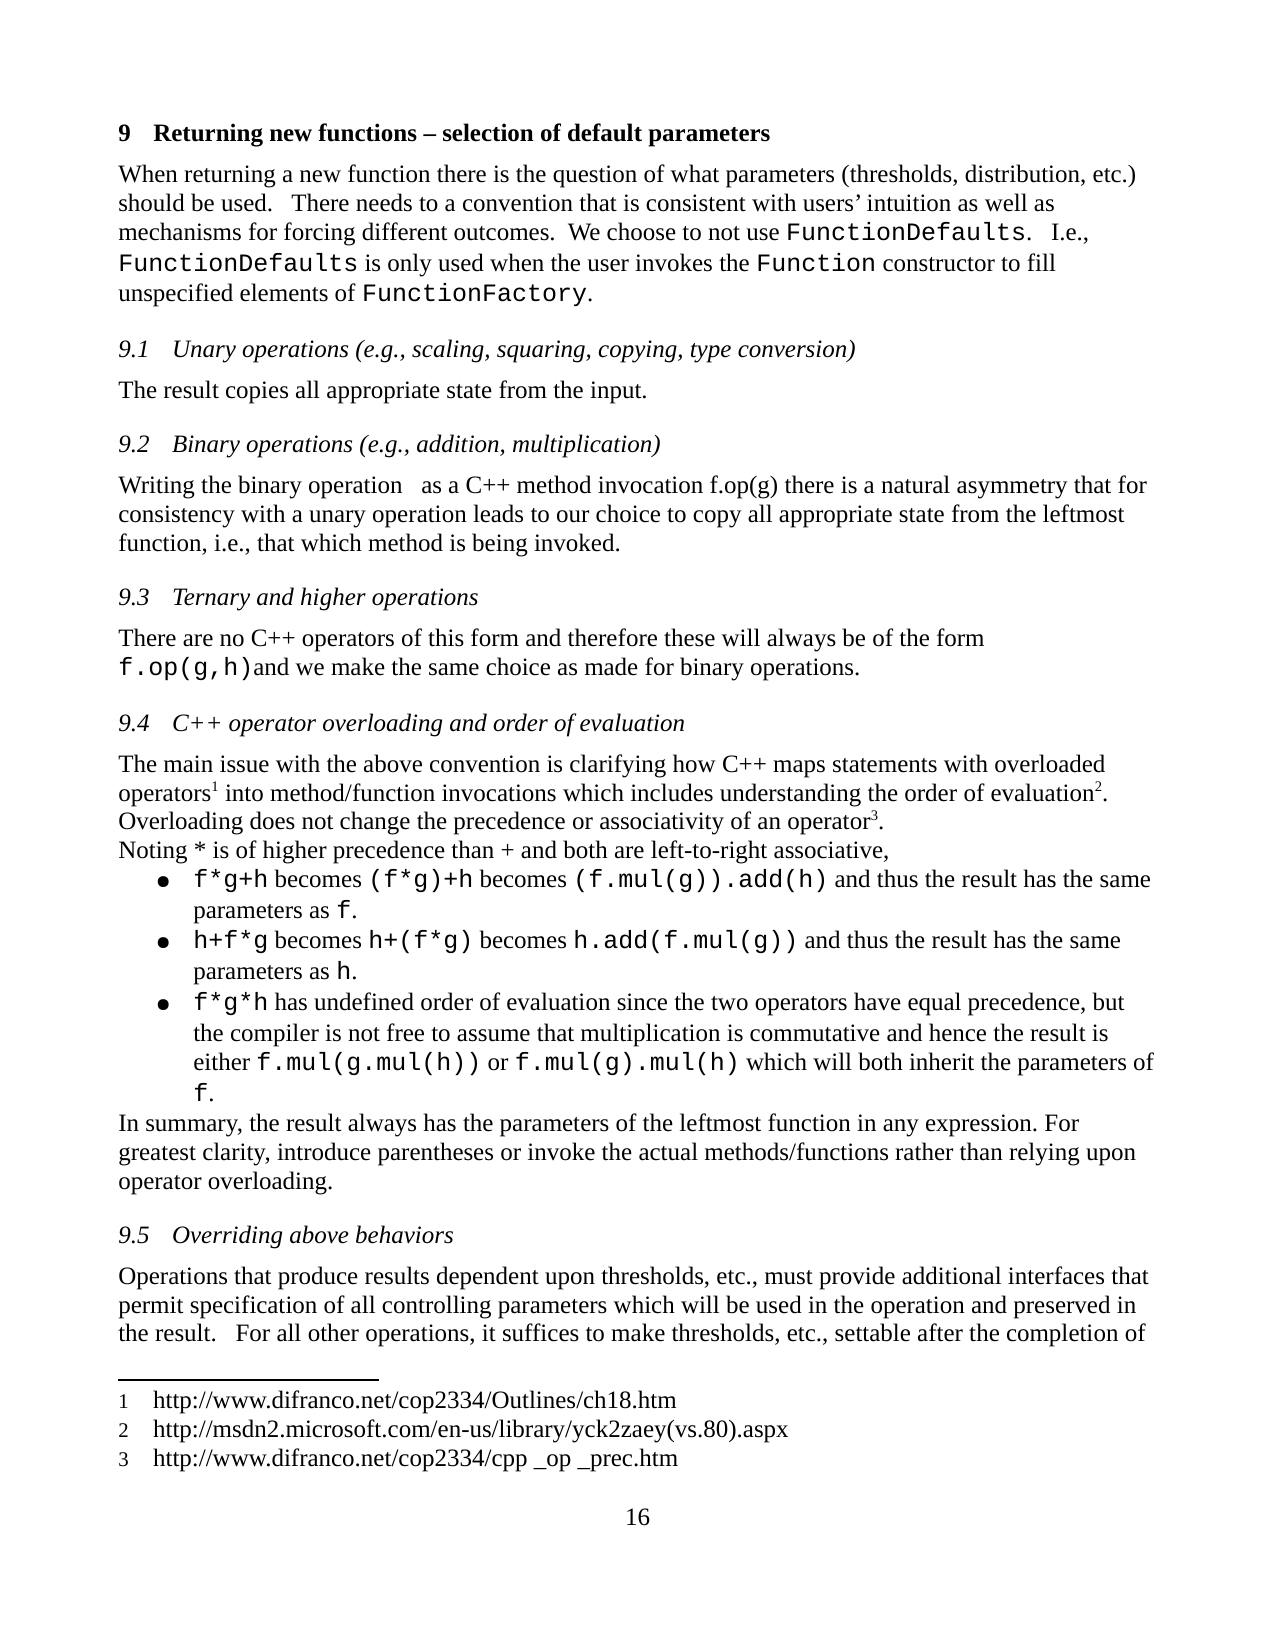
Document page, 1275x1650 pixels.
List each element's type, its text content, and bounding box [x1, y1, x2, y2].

list f*g*h has undefined order of evaluation since the two operators have equal precedence, but the compiler is not free to assume that multiplication is commutative and hence the result is either f.mul(g.mul(h)) or f.mul(g).mul(h) which will both inherit the parameters of f. [156, 987, 1157, 1108]
subtitle Unary operations (e.g., scaling, squaring, copying, type conversion) [118, 334, 1157, 363]
text When returning a new function there is the question of what parameters (thresholds, distribution, etc.) should be used. There needs to a convention that is consistent with users’ intuition as well as mechanisms for forcing different outcomes. We choose to not use FunctionDefaults. I.e., FunctionDefaults is only used when the user invokes the Function constructor to fill unspecified elements of FunctionFactory. [118, 159, 1157, 309]
list h+f*g becomes h+(f*g) becomes h.add(f.mul(g)) and thus the result has the same parameters as h. [156, 926, 1157, 987]
text The main issue with the above convention is clarifying how C++ maps statements with overloaded operators into method/function invocations which includes understanding the order of evaluation. Overloading does not change the precedence or associativity of an operator. [118, 749, 1157, 835]
subtitle Ternary and higher operations [118, 582, 1157, 611]
text Operations that produce results dependent upon thresholds, etc., must provide additional interfaces that permit specification of all controlling parameters which will be used in the operation and preserved in the result. For all other operations, it suffices to make thresholds, etc., settable after the completion of [118, 1261, 1157, 1347]
subtitle Overriding above behaviors [118, 1220, 1157, 1248]
text In summary, the result always has the parameters of the leftmost function in any expression. For greatest clarity, introduce parentheses or invoke the actual methods/functions rather than relying upon operator overloading. [118, 1108, 1157, 1195]
text http://www.difranco.net/cop2334/cpp _op _prec.htm [118, 1443, 1157, 1472]
subtitle Binary operations (e.g., addition, multiplication) [118, 429, 1157, 458]
text Noting * is of higher precedence than + and both are left-to-right associative, [118, 835, 1157, 864]
text There are no C++ operators of this form and therefore these will always be of the form f.op(g,h)and we make the same choice as made for binary operations. [118, 623, 1157, 683]
list f*g+h becomes (f*g)+h becomes (f.mul(g)).add(h) and thus the result has the same parameters as f. [156, 864, 1157, 926]
subtitle Returning new functions – selection of default parameters [118, 118, 1157, 147]
text The result copies all appropriate state from the input. [118, 376, 1157, 404]
subtitle C++ operator overloading and order of evaluation [118, 708, 1157, 736]
text http://www.difranco.net/cop2334/Outlines/ch18.htm [118, 1386, 1157, 1414]
text Writing the binary operation as a C++ method invocation f.op(g) there is a natural asymmetry that for consistency with a unary operation leads to our choice to copy all appropriate state from the leftmost function, i.e., that which method is being invoked. [118, 471, 1157, 557]
text http://msdn2.microsoft.com/en-us/library/yck2zaey(vs.80).aspx [118, 1414, 1157, 1443]
